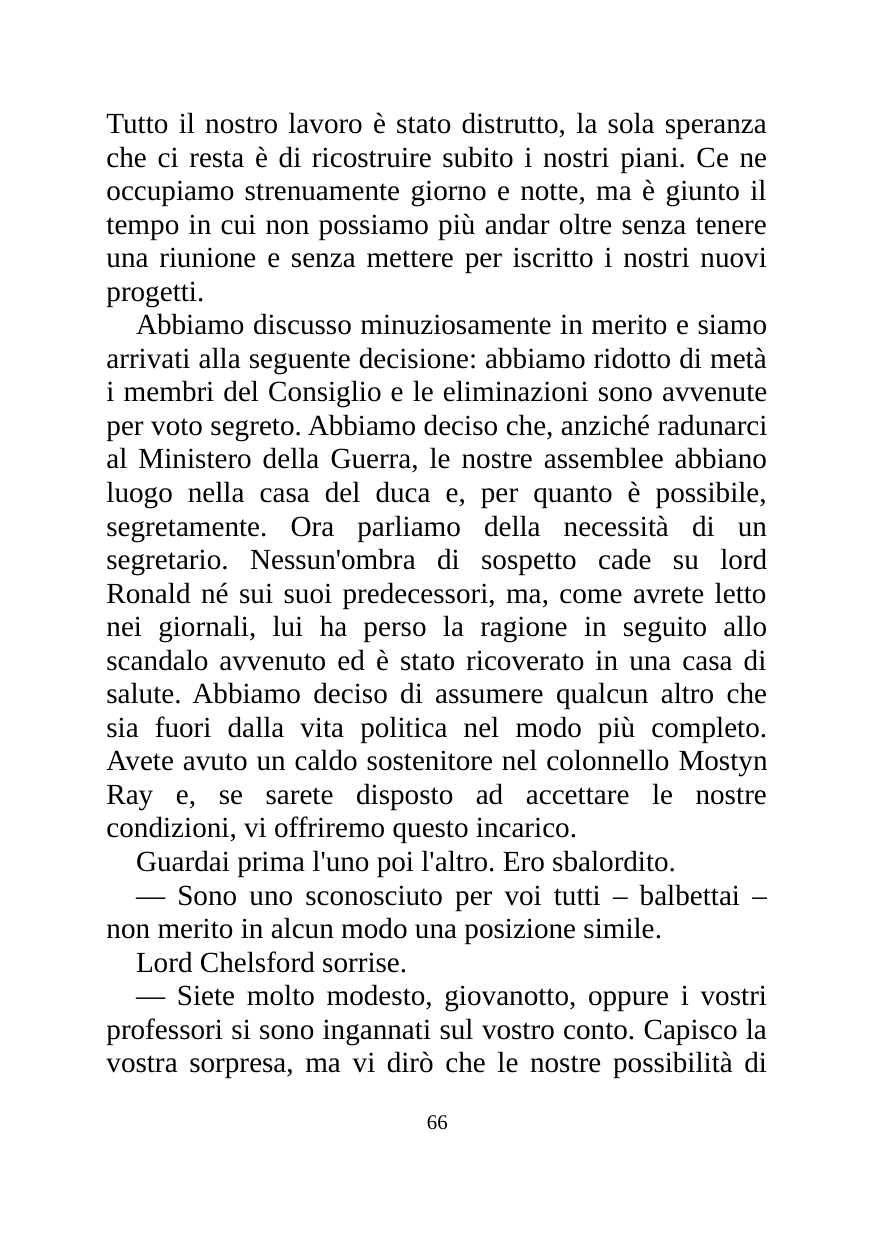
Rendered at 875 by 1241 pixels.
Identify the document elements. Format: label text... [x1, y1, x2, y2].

text Guardai prima l'uno poi l'altro. Ero sbalordito. [106, 844, 768, 878]
text Lord Chelsford sorrise. [106, 945, 768, 978]
text — Sono uno sconosciuto per voi tutti – balbettai – non merito in alcun modo una posizione simile. [106, 878, 768, 945]
text Tutto il nostro lavoro è stato distrutto, la sola speranza che ci resta è di ricostruire subito i nostri piani. Ce ne occupiamo strenuamente giorno e notte, ma è giunto il tempo in cui non possiamo più andar oltre senza tenere una riunione e senza mettere per iscritto i nostri nuovi progetti. [106, 106, 768, 307]
text Abbiamo discusso minuziosamente in merito e siamo arrivati alla seguente decisione: abbiamo ridotto di metà i membri del Consiglio e le eliminazioni sono avvenute per voto segreto. Abbiamo deciso che, anziché radunarci al Ministero della Guerra, le nostre assemblee abbiano luogo nella casa del duca e, per quanto è possibile, segretamente. Ora parliamo della necessità di un segretario. Nessun'ombra di sospetto cade su lord Ronald né sui suoi predecessori, ma, come avrete letto nei giornali, lui ha perso la ragione in seguito allo scandalo avvenuto ed è stato ricoverato in una casa di salute. Abbiamo deciso di assumere qualcun altro che sia fuori dalla vita politica nel modo più completo. Avete avuto un caldo sostenitore nel colonnello Mostyn Ray e, se sarete disposto ad accettare le nostre condizioni, vi offriremo questo incarico. [106, 307, 768, 844]
text — Siete molto modesto, giovanotto, oppure i vostri professori si sono ingannati sul vostro conto. Capisco la vostra sorpresa, ma vi dirò che le nostre possibilità di [106, 978, 768, 1079]
